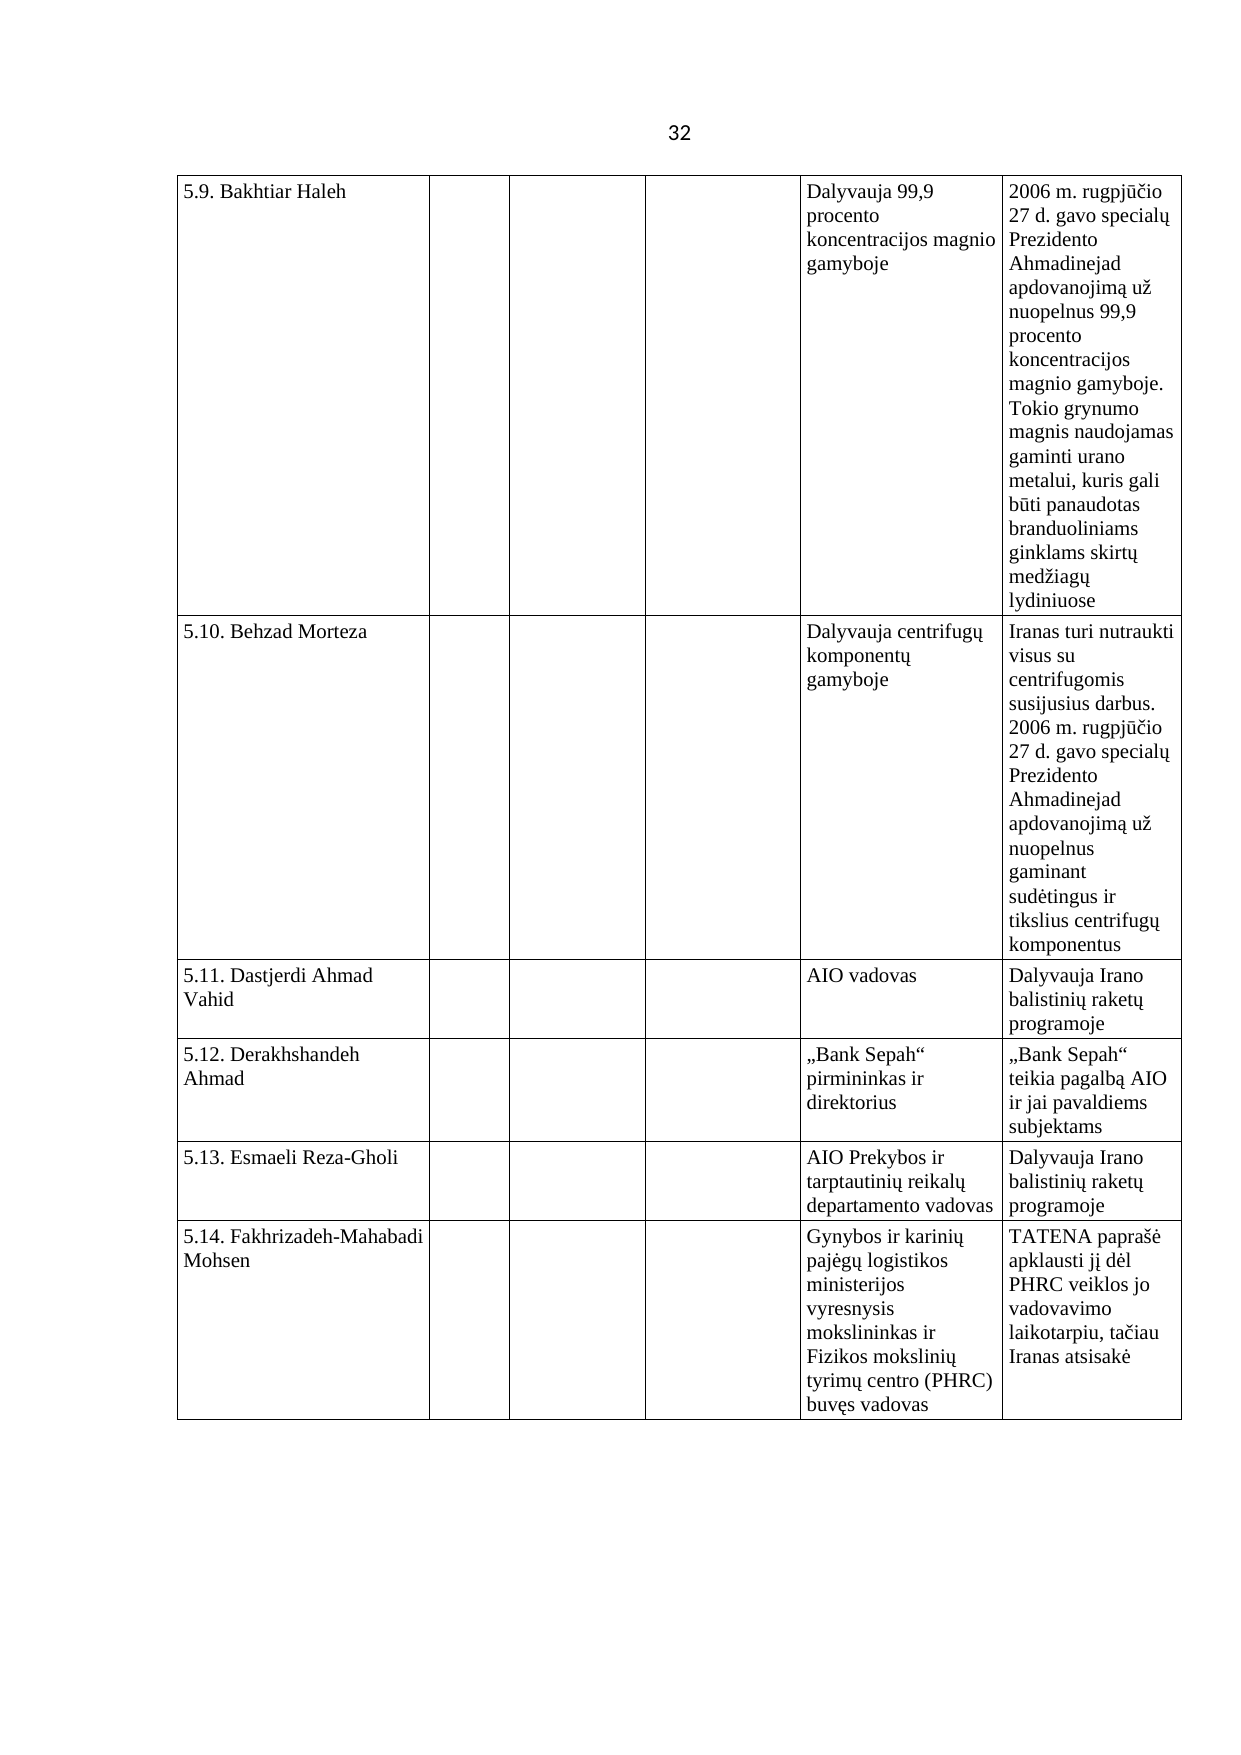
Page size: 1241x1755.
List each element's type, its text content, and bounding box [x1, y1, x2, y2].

table_cell [430, 616, 509, 959]
table_cell [430, 1039, 509, 1141]
table_cell AIO vadovas [801, 960, 1002, 1038]
table_cell 5.14. Fakhrizadeh-Mahabadi Mohsen [178, 1221, 429, 1419]
table_cell 2006 m. rugpjūčio 27 d. gavo specialų Prezidento Ahmadinejad apdovanojimą už nuopelnus 99,9 procento koncentracijos magnio gamyboje. Tokio grynumo magnis naudojamas gaminti urano metalui, kuris gali būti panaudotas branduoliniams ginklams skirtų medžiagų lydiniuose [1003, 176, 1181, 615]
table_cell [646, 960, 800, 1038]
table_cell [510, 1142, 645, 1220]
table_cell 5.10. Behzad Morteza [178, 616, 429, 959]
table_cell Iranas turi nutraukti visus su centrifugomis susijusius darbus. 2006 m. rugpjūčio 27 d. gavo specialų Prezidento Ahmadinejad apdovanojimą už nuopelnus gaminant sudėtingus ir tikslius centrifugų komponentus [1003, 616, 1181, 959]
table_cell [510, 616, 645, 959]
table_cell [430, 176, 509, 615]
table_cell [510, 1221, 645, 1419]
table_cell [510, 1039, 645, 1141]
table_cell Gynybos ir karinių pajėgų logistikos ministerijos vyresnysis mokslininkas ir Fizikos mokslinių tyrimų centro (PHRC) buvęs vadovas [801, 1221, 1002, 1419]
table_cell TATENA paprašė apklausti jį dėl PHRC veiklos jo vadovavimo laikotarpiu, tačiau Iranas atsisakė [1003, 1221, 1181, 1419]
table_cell 5.9. Bakhtiar Haleh [178, 176, 429, 615]
table_cell Dalyvauja Irano balistinių raketų programoje [1003, 1142, 1181, 1220]
table_cell [510, 960, 645, 1038]
table_cell Dalyvauja centrifugų komponentų gamyboje [801, 616, 1002, 959]
table_cell 5.11. Dastjerdi Ahmad Vahid [178, 960, 429, 1038]
table_cell [646, 1142, 800, 1220]
table_cell [430, 1221, 509, 1419]
table_cell [646, 1039, 800, 1141]
table_cell [430, 960, 509, 1038]
table_cell Dalyvauja 99,9 procento koncentracijos magnio gamyboje [801, 176, 1002, 615]
table_cell „Bank Sepah“ pirmininkas ir direktorius [801, 1039, 1002, 1141]
table_cell „Bank Sepah“ teikia pagalbą AIO ir jai pavaldiems subjektams [1003, 1039, 1181, 1141]
table_cell AIO Prekybos ir tarptautinių reikalų departamento vadovas [801, 1142, 1002, 1220]
table_cell [510, 176, 645, 615]
table_cell [646, 176, 800, 615]
table_cell [430, 1142, 509, 1220]
table_cell 5.12. Derakhshandeh Ahmad [178, 1039, 429, 1141]
table_cell 5.13. Esmaeli Reza-Gholi [178, 1142, 429, 1220]
table_cell [646, 1221, 800, 1419]
table_cell Dalyvauja Irano balistinių raketų programoje [1003, 960, 1181, 1038]
table_cell [646, 616, 800, 959]
